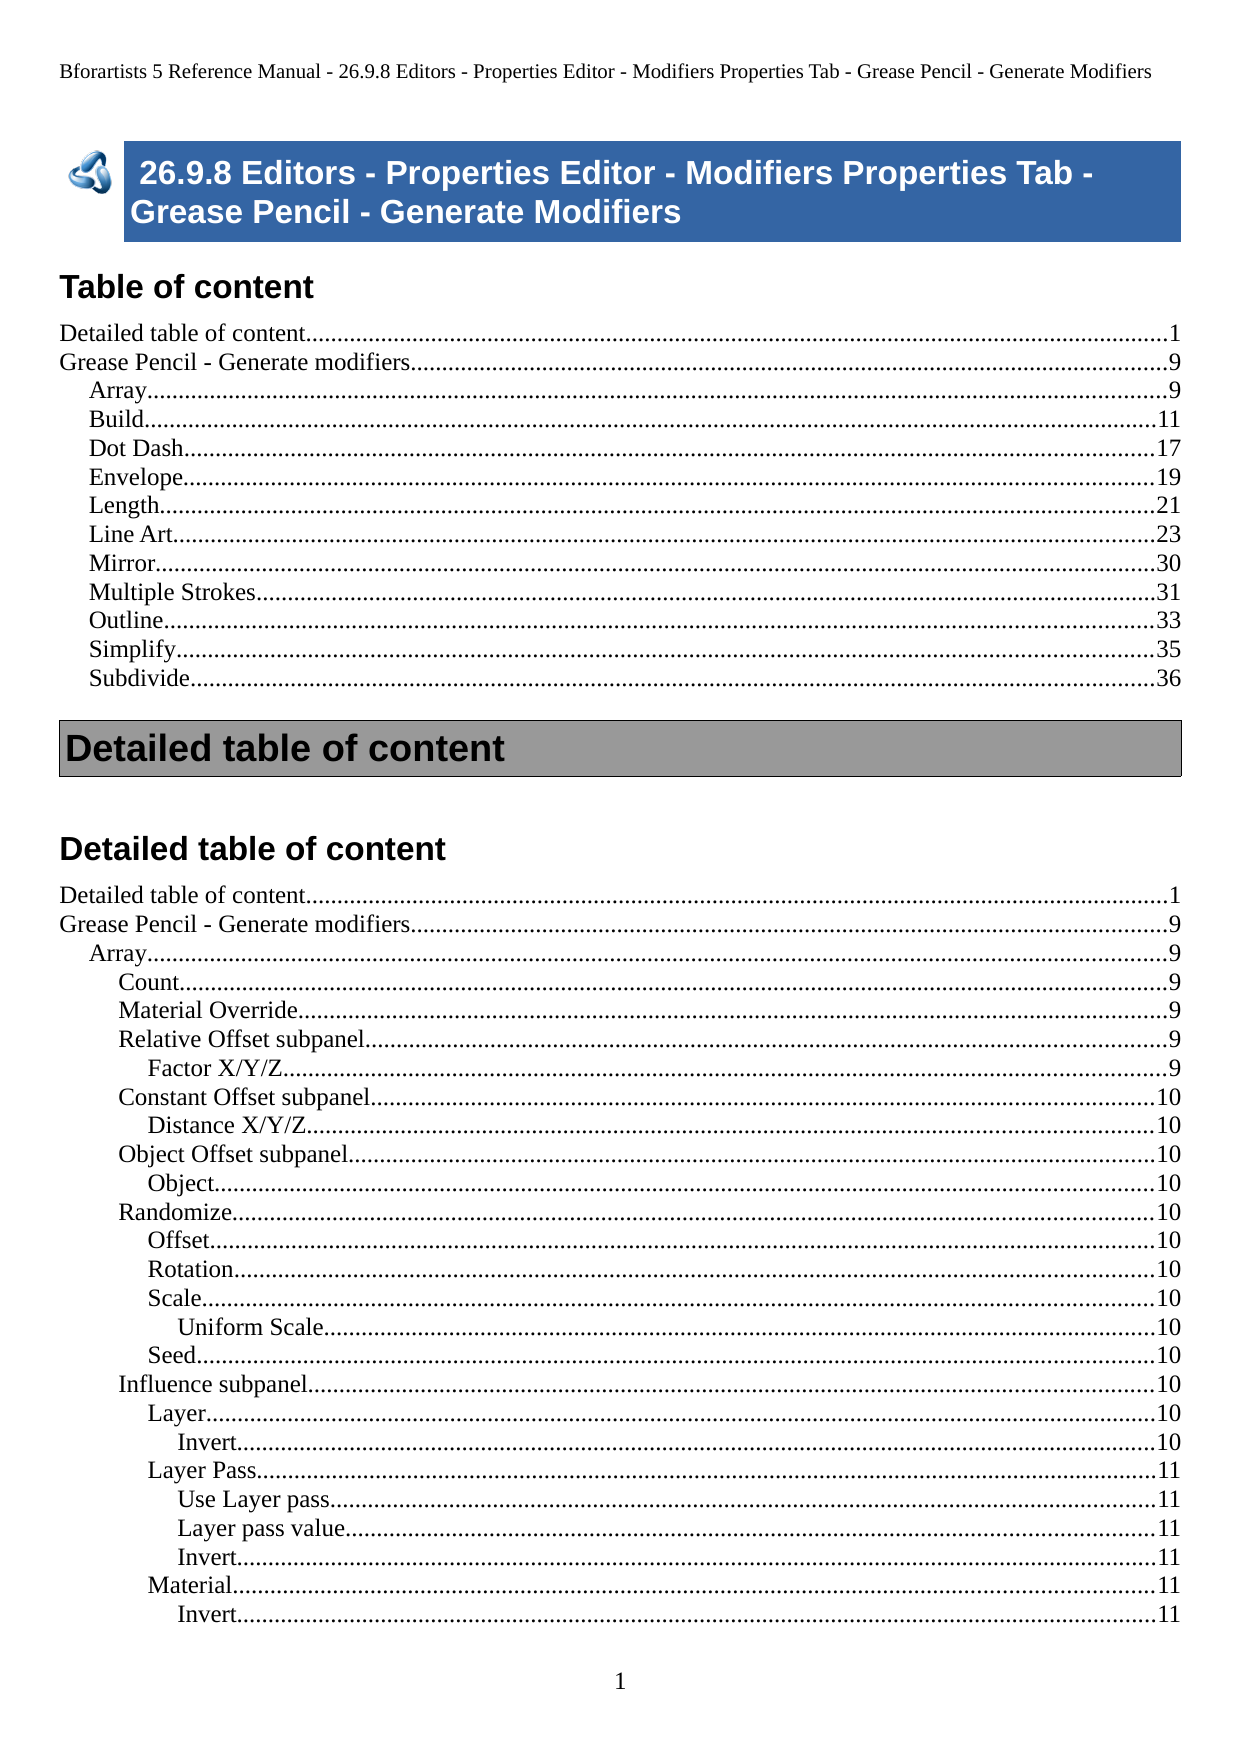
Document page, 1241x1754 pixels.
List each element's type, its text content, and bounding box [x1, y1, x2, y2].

text Count 9 [118, 967, 1181, 995]
text Length 21 [88, 490, 1181, 519]
text Simplify 35 [88, 634, 1181, 663]
text Distance X/Y/Z 10 [147, 1110, 1181, 1139]
text Invert 10 [177, 1427, 1181, 1455]
text Scale 10 [147, 1283, 1181, 1312]
text Offset 10 [147, 1225, 1181, 1254]
text Multiple Strokes 31 [88, 577, 1181, 605]
text Material Override 9 [118, 995, 1181, 1024]
table_header 26.9.8 Editors - Properties Editor - Modifiers Properties Tab - Grease Pencil - Generate Modifiers [124, 141, 1181, 242]
text Factor X/Y/Z 9 [147, 1053, 1181, 1082]
text Invert 11 [177, 1599, 1181, 1628]
text Detailed table of content 1 [59, 880, 1181, 909]
text Build 11 [88, 404, 1181, 433]
text Line Art 23 [88, 519, 1181, 548]
text Detailed table of content 1 [59, 318, 1181, 347]
text Uniform Scale 10 [177, 1312, 1181, 1340]
text Use Layer pass 11 [177, 1484, 1181, 1513]
text Invert 11 [177, 1542, 1181, 1570]
text Influence subpanel 10 [118, 1369, 1181, 1398]
text Layer pass value 11 [177, 1513, 1181, 1542]
text Array 9 [88, 375, 1181, 404]
text Grease Pencil - Generate modifiers 9 [59, 909, 1181, 938]
subtitle Table of content [59, 267, 1181, 305]
subtitle Detailed table of content [59, 829, 1181, 868]
text Relative Offset subpanel 9 [118, 1024, 1181, 1053]
text Outline 33 [88, 605, 1181, 634]
text Mirror 30 [88, 548, 1181, 577]
text Array 9 [88, 938, 1181, 967]
text Seed 10 [147, 1340, 1181, 1369]
text Envelope 19 [88, 462, 1181, 490]
text Rotation 10 [147, 1254, 1181, 1283]
picture [65, 147, 114, 197]
text Constant Offset subpanel 10 [118, 1082, 1181, 1110]
text Dot Dash 17 [88, 433, 1181, 462]
text Object Offset subpanel 10 [118, 1139, 1181, 1168]
table_header [59, 141, 124, 242]
text Layer Pass 11 [147, 1455, 1181, 1484]
text Layer 10 [147, 1398, 1181, 1427]
text Randomize 10 [118, 1197, 1181, 1225]
table_header Detailed table of content [60, 721, 1181, 776]
text Object 10 [147, 1168, 1181, 1197]
text Material 11 [147, 1570, 1181, 1599]
text Subdivide 36 [88, 663, 1181, 692]
text Grease Pencil - Generate modifiers 9 [59, 347, 1181, 375]
